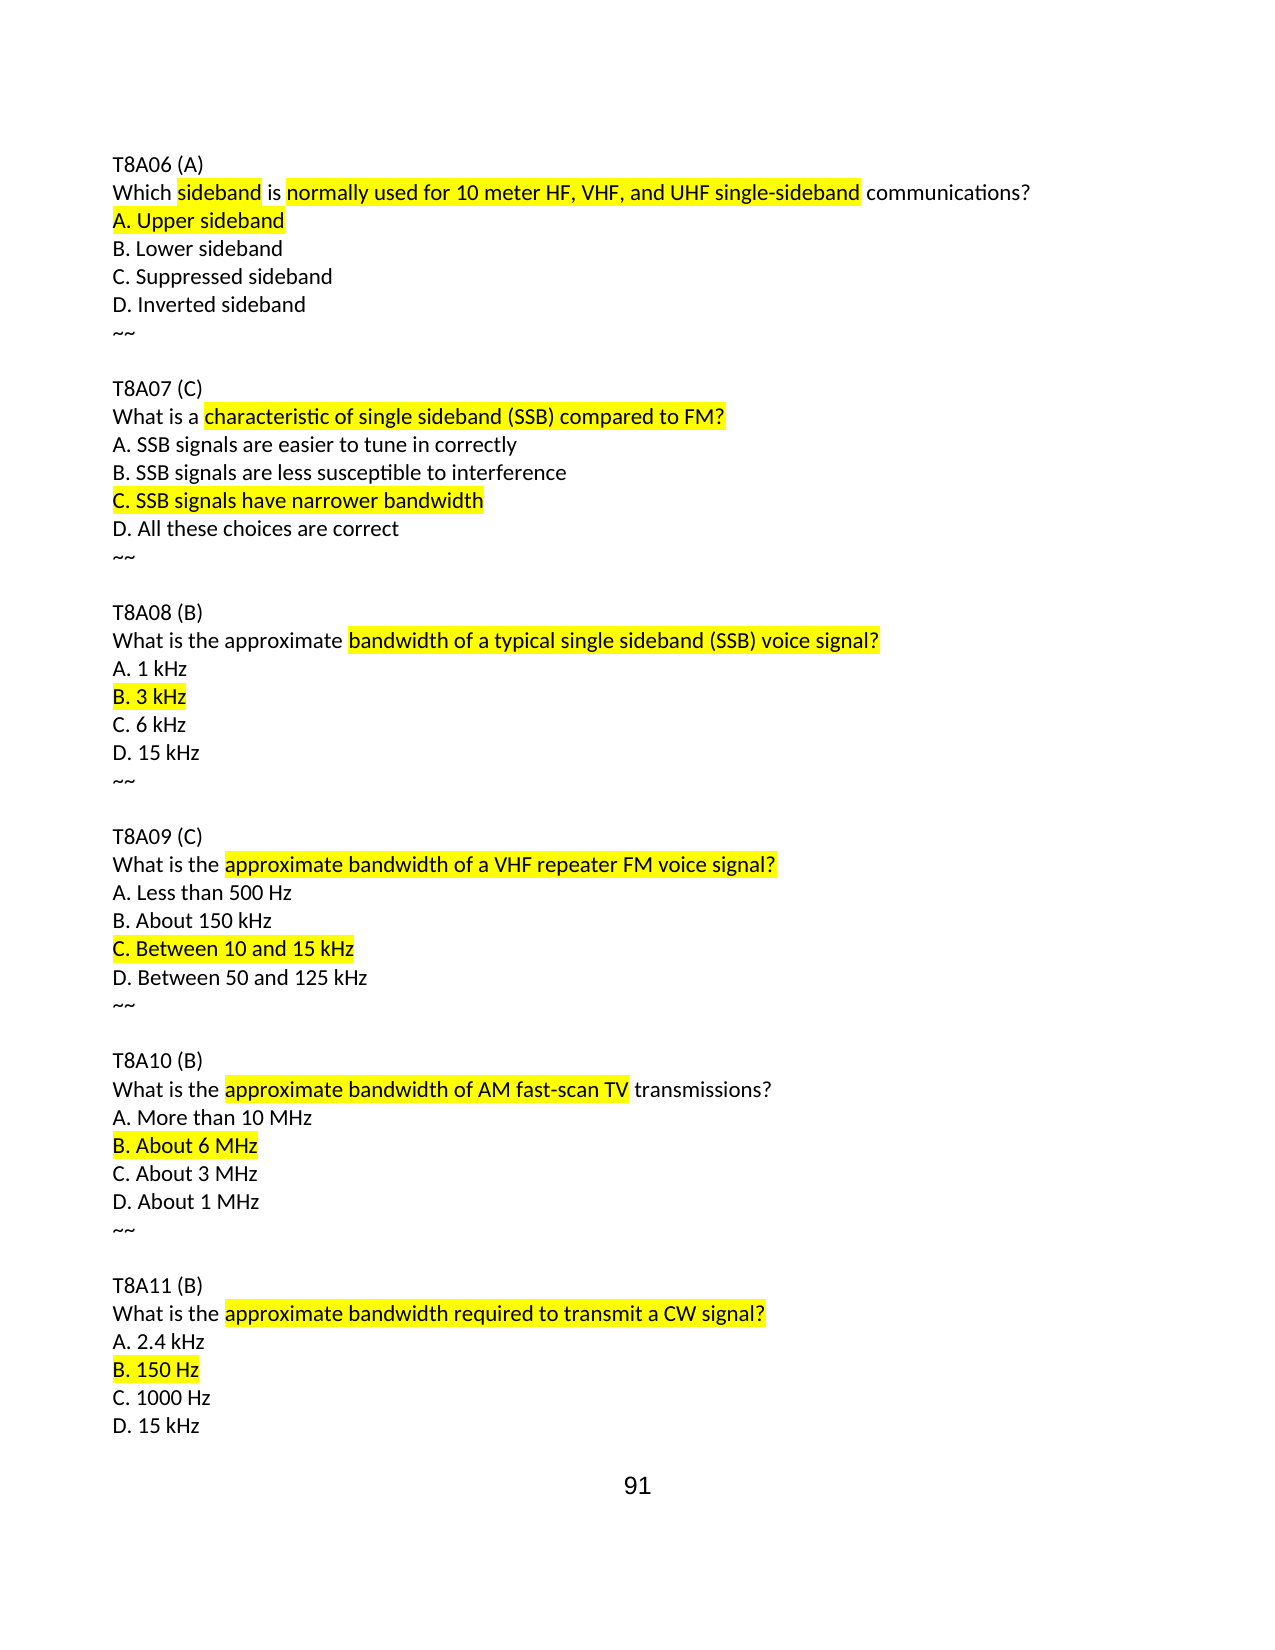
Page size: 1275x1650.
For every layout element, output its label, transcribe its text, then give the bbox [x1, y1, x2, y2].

text B. SSB signals are less susceptible to interference [112, 458, 1162, 486]
text D. Inverted sideband [112, 290, 1162, 318]
text A. 1 kHz [112, 654, 1162, 682]
text B. About 150 kHz [112, 907, 1162, 934]
text ~~ [112, 766, 1162, 794]
text ~~ [112, 1215, 1162, 1243]
text Which sideband is normally used for 10 meter HF, VHF, and UHF single-sideband communications? [112, 178, 1162, 206]
text A. Upper sideband [112, 206, 1162, 234]
text D. 15 kHz [112, 1411, 1162, 1439]
text B. About 6 MHz [112, 1131, 1162, 1159]
text C. Between 10 and 15 kHz [112, 934, 1162, 963]
text A. 2.4 kHz [112, 1327, 1162, 1355]
text T8A10 (B) [112, 1047, 1162, 1075]
text A. SSB signals are easier to tune in correctly [112, 430, 1162, 458]
text What is the approximate bandwidth of a typical single sideband (SSB) voice signal? [112, 626, 1162, 654]
text ~~ [112, 542, 1162, 570]
text ~~ [112, 318, 1162, 346]
text T8A11 (B) [112, 1271, 1162, 1299]
text C. 1000 Hz [112, 1383, 1162, 1411]
text D. Between 50 and 125 kHz [112, 963, 1162, 991]
text What is a characteristic of single sideband (SSB) compared to FM? [112, 402, 1162, 430]
text C. Suppressed sideband [112, 262, 1162, 290]
text ~~ [112, 991, 1162, 1019]
text C. About 3 MHz [112, 1159, 1162, 1187]
text What is the approximate bandwidth of a VHF repeater FM voice signal? [112, 851, 1162, 878]
text T8A07 (C) [112, 374, 1162, 402]
text B. 3 kHz [112, 682, 1162, 710]
text T8A08 (B) [112, 598, 1162, 626]
text B. 150 Hz [112, 1355, 1162, 1383]
text T8A09 (C) [112, 822, 1162, 851]
text D. 15 kHz [112, 738, 1162, 766]
text What is the approximate bandwidth of AM fast-scan TV transmissions? [112, 1075, 1162, 1103]
text A. More than 10 MHz [112, 1103, 1162, 1131]
text T8A06 (A) [112, 150, 1162, 178]
text D. All these choices are correct [112, 514, 1162, 542]
text B. Lower sideband [112, 234, 1162, 262]
text What is the approximate bandwidth required to transmit a CW signal? [112, 1299, 1162, 1327]
text D. About 1 MHz [112, 1187, 1162, 1215]
text C. SSB signals have narrower bandwidth [112, 486, 1162, 514]
text C. 6 kHz [112, 710, 1162, 738]
text A. Less than 500 Hz [112, 878, 1162, 907]
